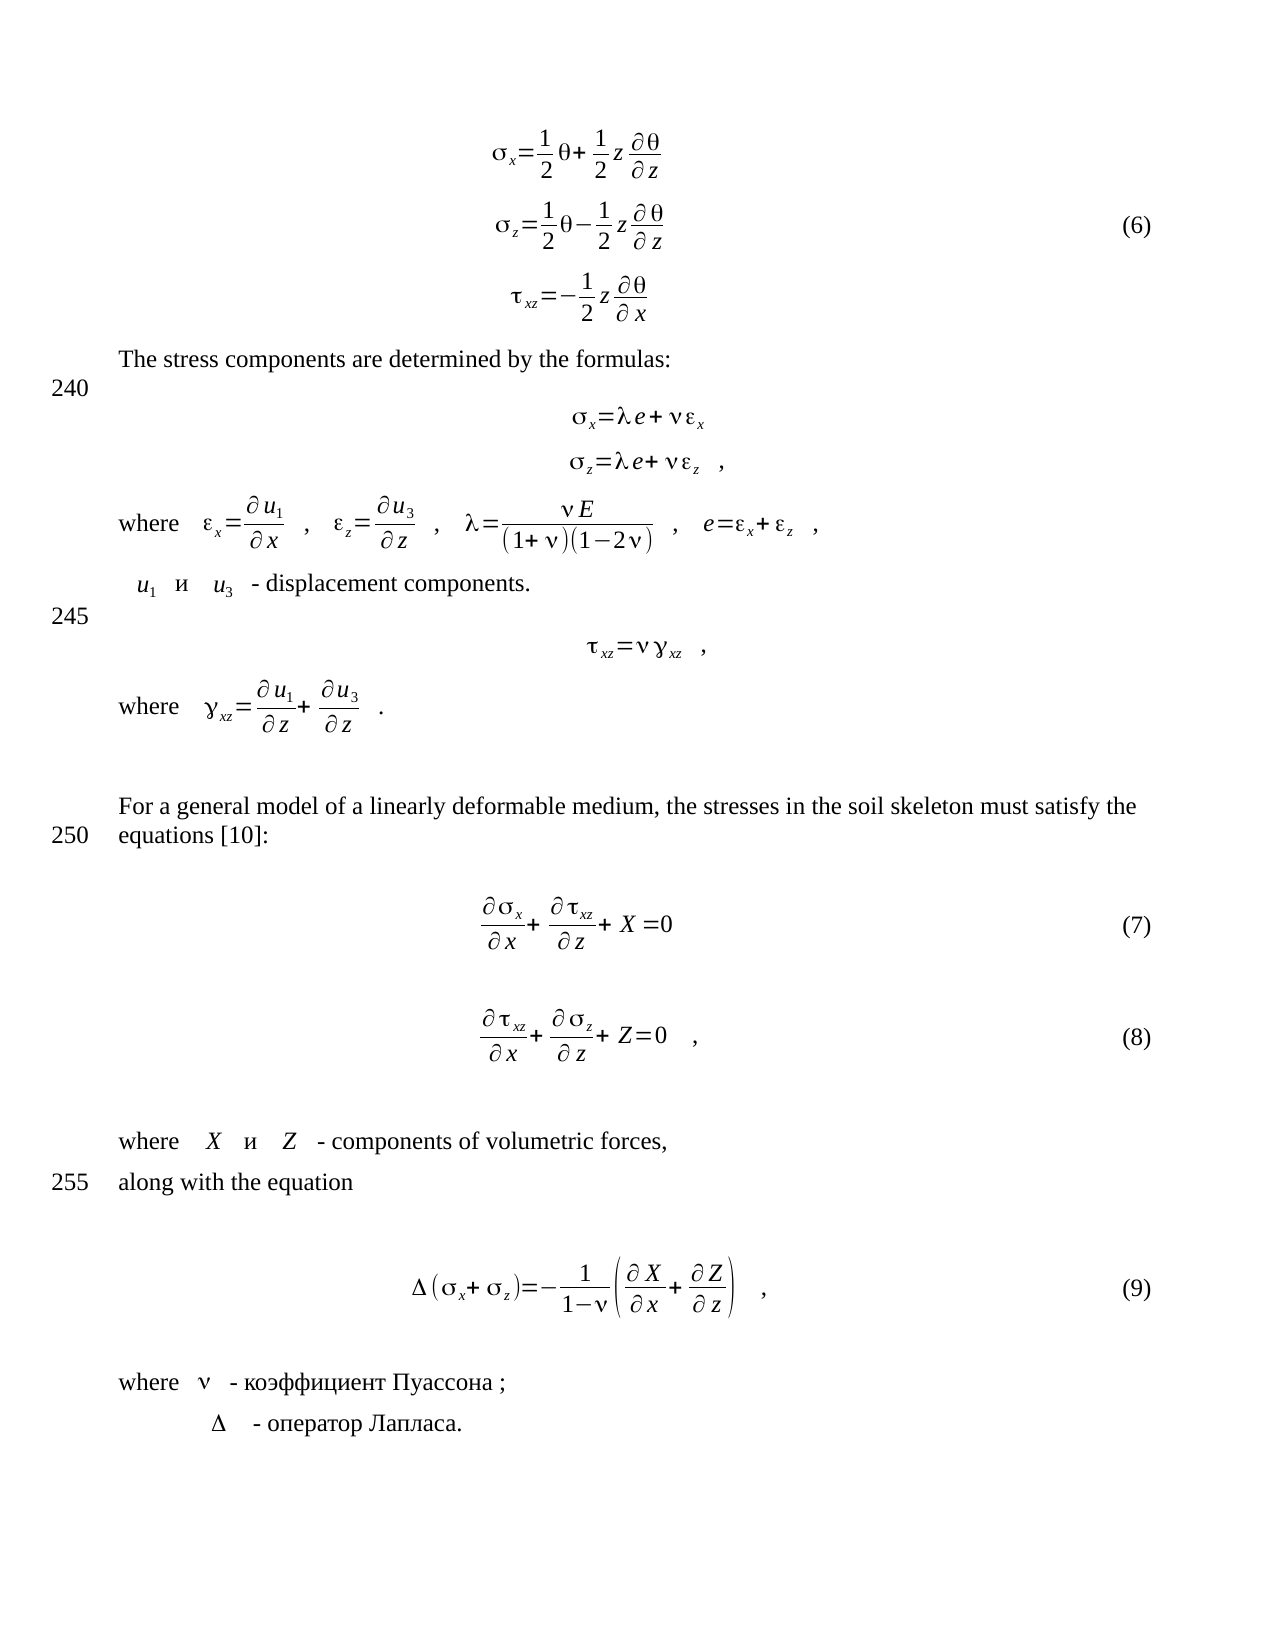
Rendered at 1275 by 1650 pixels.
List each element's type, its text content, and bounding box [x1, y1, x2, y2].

table_header (9) [1041, 1250, 1157, 1338]
table_header [118, 890, 1041, 973]
text - оператор Лапласа. [118, 1408, 1157, 1437]
table_header (6) [1041, 118, 1157, 344]
table_header , [118, 1250, 1041, 1338]
text , [118, 629, 1157, 662]
table_header , [118, 1001, 1041, 1084]
table_header (8) [1041, 1001, 1157, 1084]
text и - displacement components. [118, 568, 1157, 601]
text where , , , , [118, 491, 1157, 556]
text where- коэффициент Пуассона ; [118, 1367, 1157, 1396]
text , [118, 446, 1157, 478]
text For a general model of a linearly deformable medium, the stresses in the soil skeleton must satisfy the equations [10]: [118, 791, 1157, 848]
text along with the equation [118, 1167, 1157, 1196]
text where . [118, 674, 1157, 737]
table_header (7) [1041, 890, 1157, 973]
text The stress components are determined by the formulas: [118, 344, 1157, 373]
table_header [118, 118, 1041, 344]
text where и - components of volumetric forces, [118, 1126, 1157, 1154]
